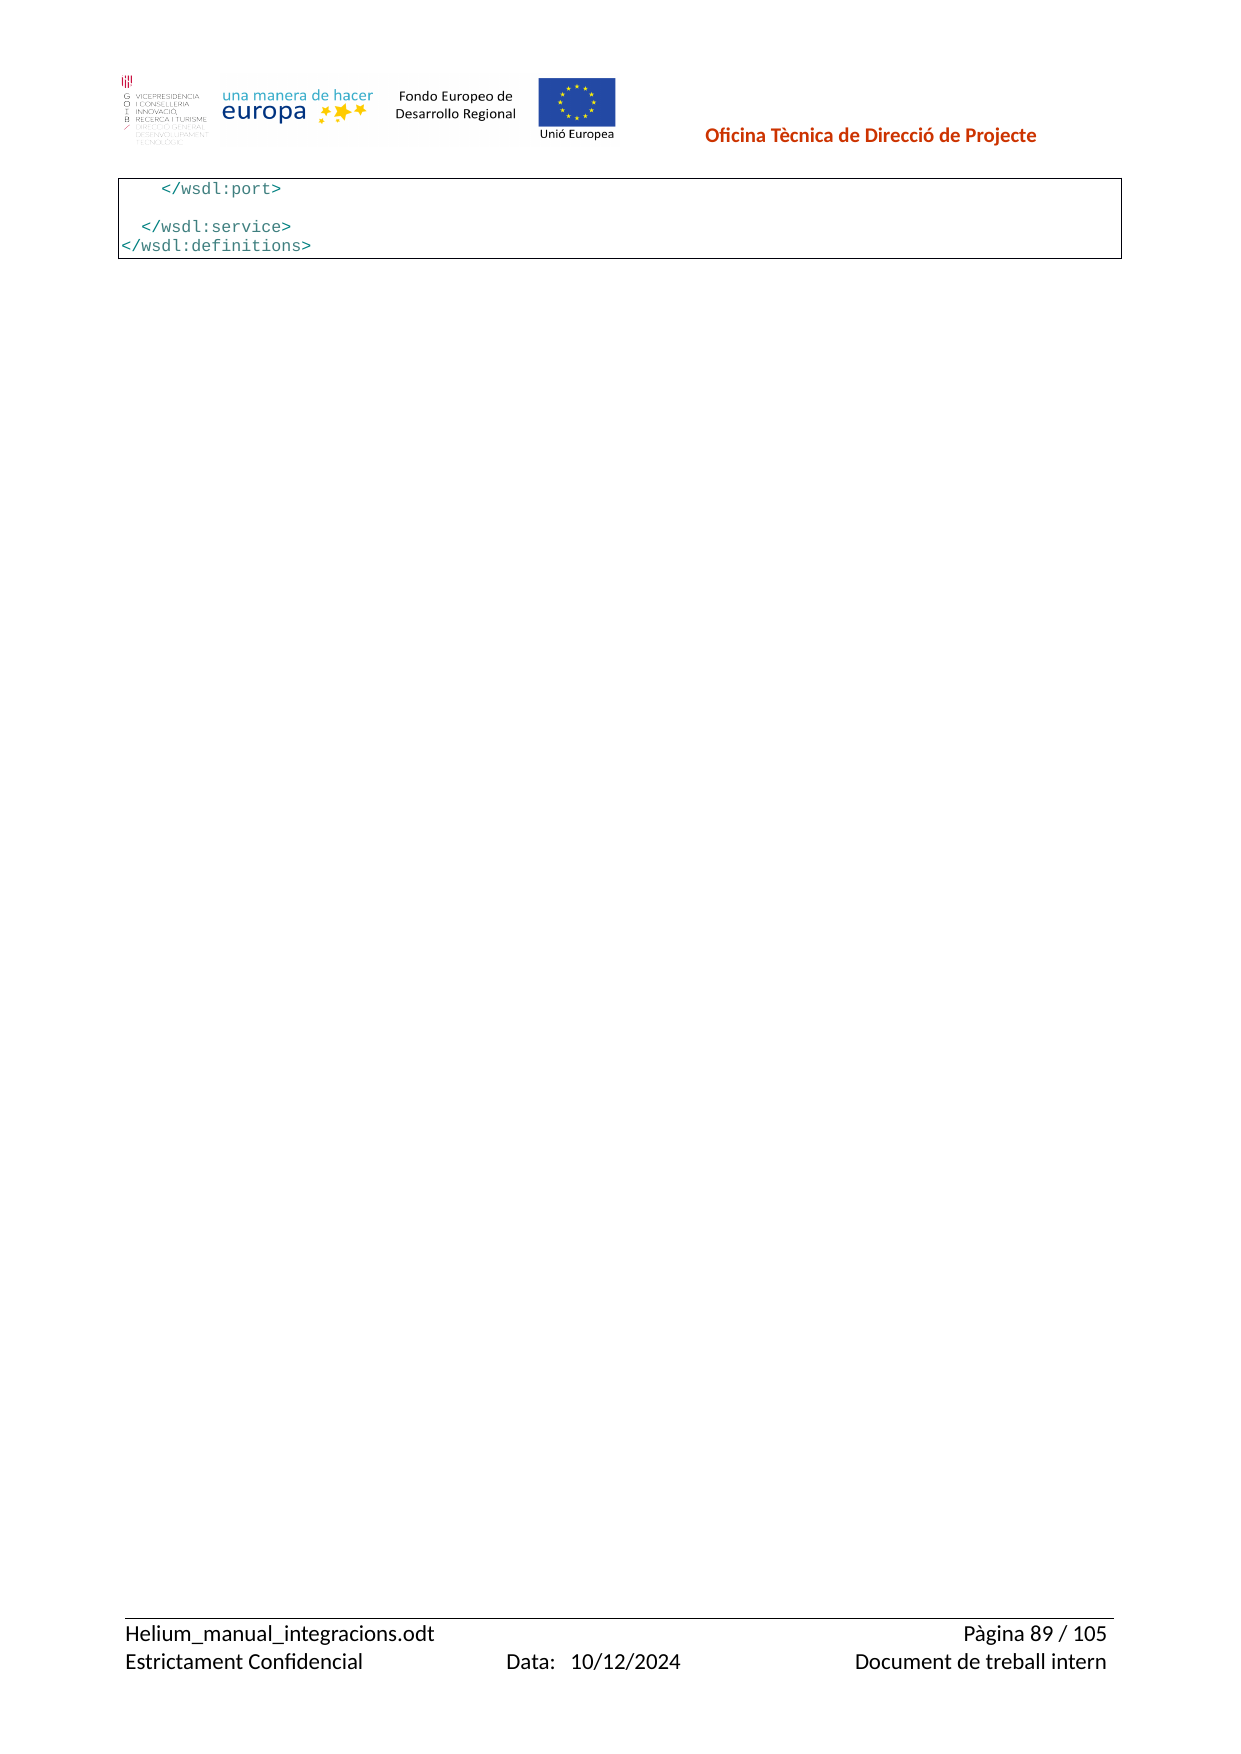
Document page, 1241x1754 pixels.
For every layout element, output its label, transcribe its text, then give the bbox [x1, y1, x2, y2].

picture [219, 73, 621, 147]
text </wsdl:port> [119, 179, 1121, 200]
text </wsdl:service> [119, 215, 1121, 234]
picture [118, 73, 213, 147]
text </wsdl:definitions> [119, 234, 1121, 258]
